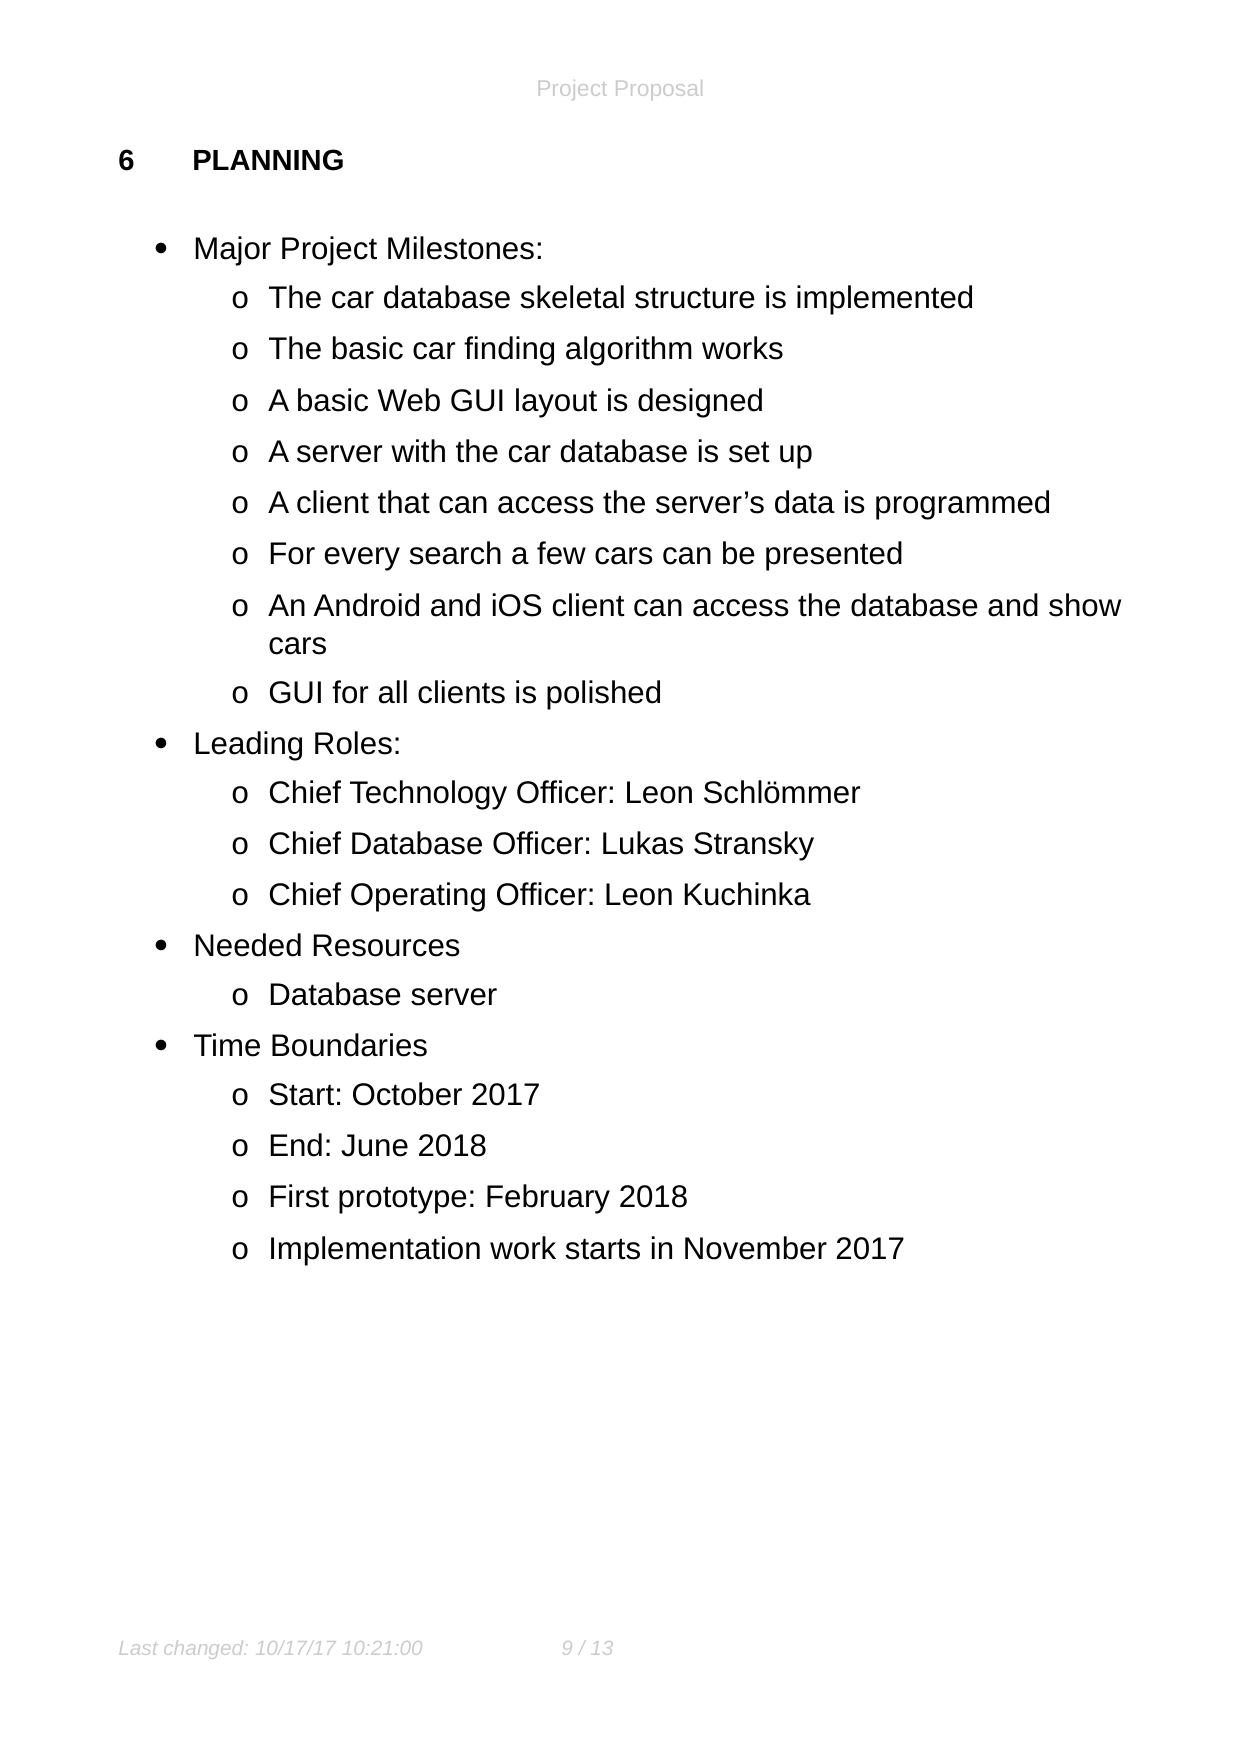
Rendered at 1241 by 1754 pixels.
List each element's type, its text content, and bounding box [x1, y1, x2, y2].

list Chief Technology Officer: Leon Schlömmer [231, 774, 1122, 812]
list A client that can access the server’s data is programmed [231, 484, 1122, 523]
list Database server [231, 976, 1122, 1015]
list Chief Operating Officer: Leon Kuchinka [231, 876, 1122, 915]
list Major Project Milestones: [156, 230, 1122, 267]
list An Android and iOS client can access the database and show cars [231, 587, 1122, 661]
list Needed Resources [156, 927, 1122, 963]
list Start: October 2017 [231, 1076, 1122, 1115]
list GUI for all clients is polished [231, 674, 1122, 712]
list Leading Roles: [156, 725, 1122, 761]
list The basic car finding algorithm works [231, 330, 1122, 369]
list Implementation work starts in November 2017 [231, 1230, 1122, 1268]
list Time Boundaries [156, 1027, 1122, 1063]
list For every search a few cars can be presented [231, 535, 1122, 574]
subtitle Planning [118, 143, 1122, 177]
list The car database skeletal structure is implemented [231, 279, 1122, 318]
list A basic Web GUI layout is designed [231, 382, 1122, 420]
list End: June 2018 [231, 1127, 1122, 1166]
list Chief Database Officer: Lukas Stransky [231, 825, 1122, 864]
list First prototype: February 2018 [231, 1178, 1122, 1217]
list A server with the car database is set up [231, 433, 1122, 472]
